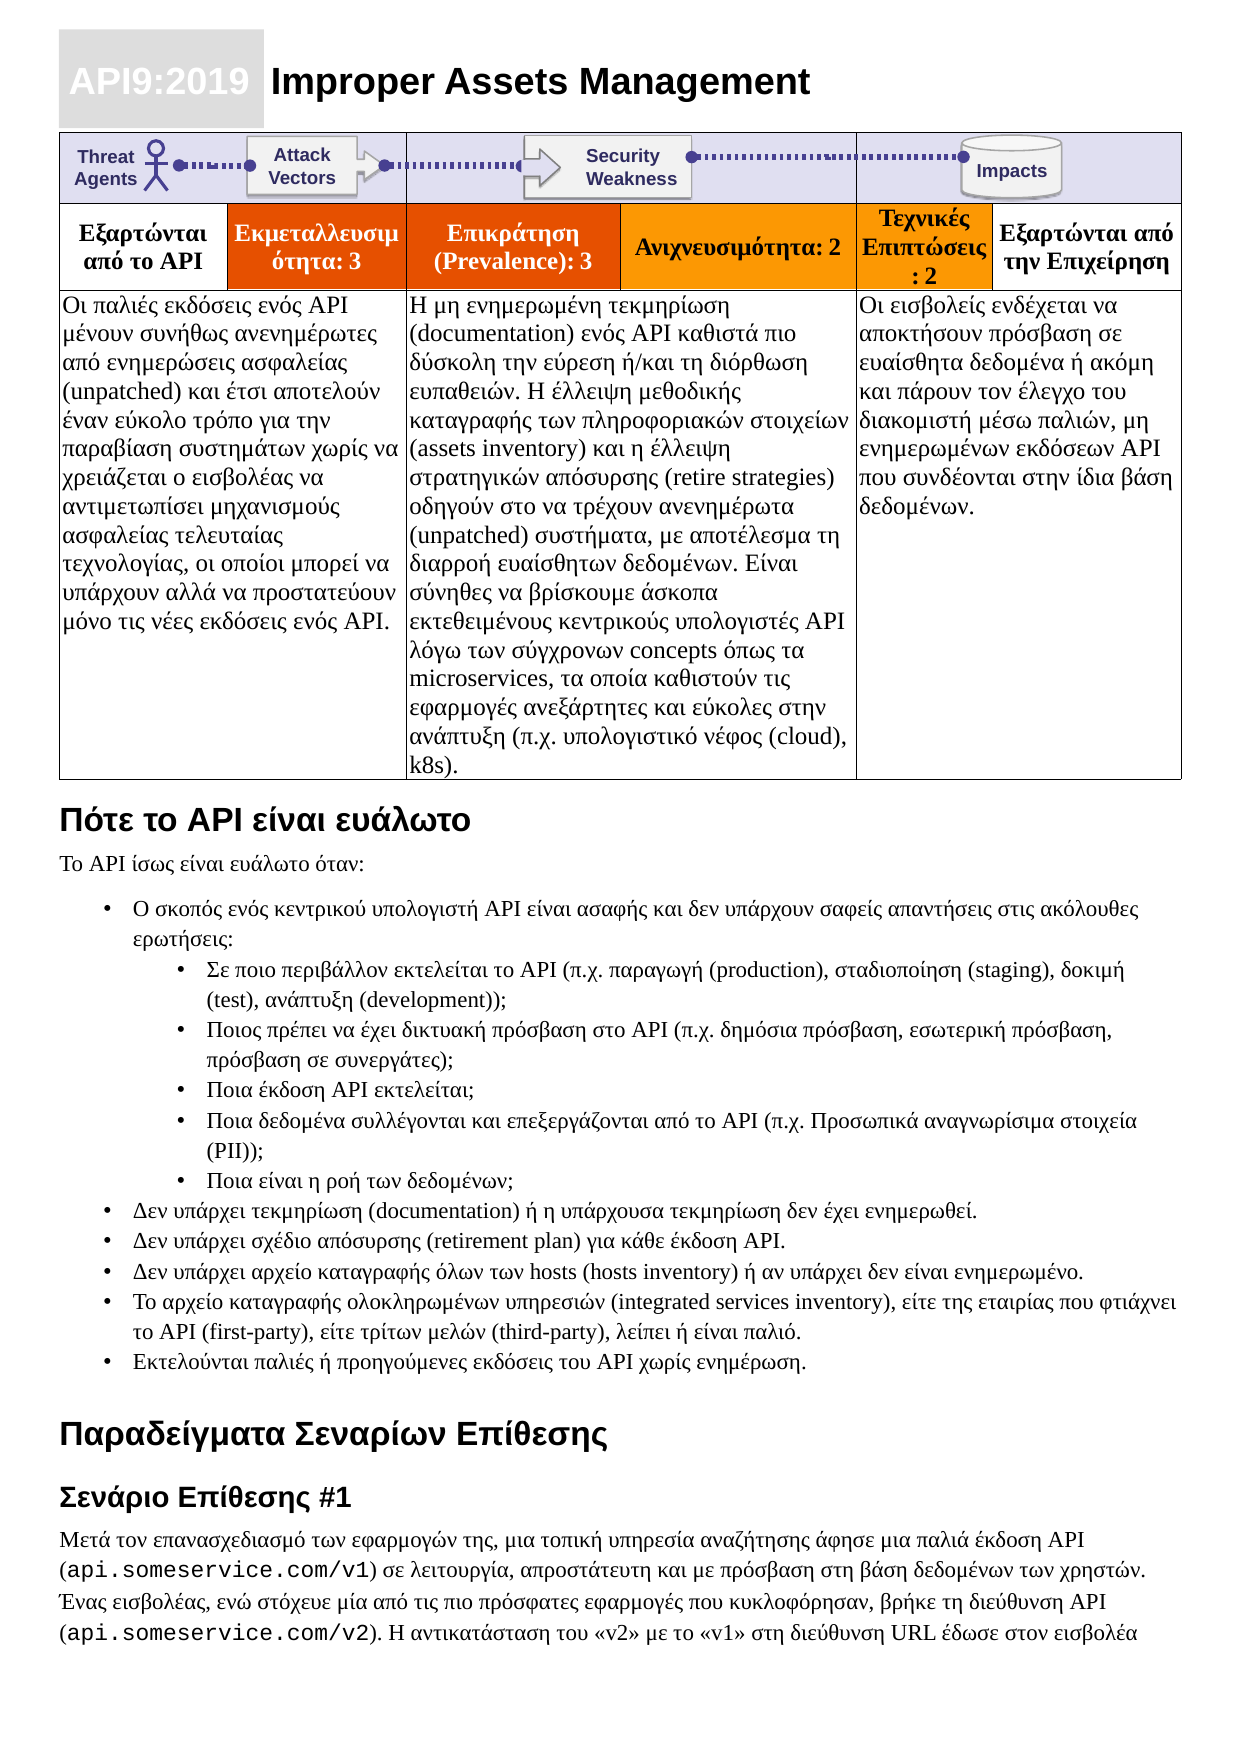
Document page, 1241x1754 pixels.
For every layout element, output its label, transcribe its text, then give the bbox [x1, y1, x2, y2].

list Το αρχείο καταγραφής ολοκληρωμένων υπηρεσιών (integrated services inventory), είτε της εταιρίας που φτιάχνει το API (first-party), είτε τρίτων μελών (third-party), λείπει ή είναι παλιό. [103, 1288, 1181, 1344]
list Εκτελούνται παλιές ή προηγούμενες εκδόσεις του API χωρίς ενημέρωση. [103, 1348, 1181, 1375]
subtitle Πότε το API είναι ευάλωτο [59, 799, 1181, 838]
table_cell Η μη ενημερωμένη τεκμηρίωση (documentation) ενός API καθιστά πιο δύσκολη την εύρεση ή/και τη διόρθωση ευπαθειών. Η έλλειψη μεθοδικής καταγραφής των πληροφοριακών στοιχείων (assets inventory) και η έλλειψη στρατηγικών απόσυρσης (retire strategies) οδηγούν στο να τρέχουν ανενημέρωτα (unpatched) συστήματα, με αποτέλεσμα τη διαρροή ευαίσθητων δεδομένων. Είναι σύνηθες να βρίσκουμε άσκοπα εκτεθειμένους κεντρικούς υπολογιστές API λόγω των σύγχρονων concepts όπως τα microservices, τα οποία καθιστούν τις εφαρμογές ανεξάρτητες και εύκολες στην ανάπτυξη (π.χ. υπολογιστικό νέφος (cloud), k8s). [407, 291, 856, 778]
table_header [992, 133, 1181, 203]
text Το API ίσως είναι ευάλωτο όταν: [59, 851, 1181, 877]
list Ποιος πρέπει να έχει δικτυακή πρόσβαση στο API (π.χ. δημόσια πρόσβαση, εσωτερική πρόσβαση, πρόσβαση σε συνεργάτες); [177, 1016, 1181, 1073]
table_cell Τεχνικές Επιπτώσεις: 2 [857, 204, 992, 289]
table_cell Εξαρτώνται από την Επιχείρηση [993, 204, 1181, 289]
table_header [857, 133, 992, 203]
table_header [227, 133, 406, 203]
list Ο σκοπός ενός κεντρικού υπολογιστή API είναι ασαφής και δεν υπάρχουν σαφείς απαντήσεις στις ακόλουθες ερωτήσεις: [103, 895, 1181, 952]
subtitle Παραδείγματα Σεναρίων Επίθεσης [59, 1414, 1181, 1453]
list Δεν υπάρχει σχέδιο απόσυρσης (retirement plan) για κάθε έκδοση API. [103, 1228, 1181, 1254]
list Ποια δεδομένα συλλέγονται και επεξεργάζονται από το API (π.χ. Προσωπικά αναγνωρίσιμα στοιχεία (PII)); [177, 1107, 1181, 1163]
table_header [60, 133, 227, 203]
subtitle Σενάριο Επίθεσης #1 [59, 1480, 1181, 1513]
text Μετά τον επανασχεδιασμό των εφαρμογών της, μια τοπική υπηρεσία αναζήτησης άφησε μια παλιά έκδοση API (api.someservice.com/v1) σε λειτουργία, απροστάτευτη και με πρόσβαση στη βάση δεδομένων των χρηστών. Ένας εισβολέας, ενώ στόχευε μία από τις πιο πρόσφατες εφαρμογές που κυκλοφόρησαν, βρήκε τη διεύθυνση API (api.someservice.com/v2). Η αντικατάσταση του «v2» με το «v1» στη διεύθυνση URL έδωσε στον εισβολέα [59, 1526, 1181, 1647]
table_cell Οι εισβολείς ενδέχεται να αποκτήσουν πρόσβαση σε ευαίσθητα δεδομένα ή ακόμη και πάρουν τον έλεγχο του διακομιστή μέσω παλιών, μη ενημερωμένων εκδόσεων API που συνδέονται στην ίδια βάση δεδομένων. [857, 291, 1181, 778]
table_header [620, 133, 856, 203]
list Σε ποιο περιβάλλον εκτελείται το API (π.χ. παραγωγή (production), σταδιοποίηση (staging), δοκιμή (test), ανάπτυξη (development)); [177, 956, 1181, 1012]
list Ποια είναι η ροή των δεδομένων; [177, 1167, 1181, 1193]
table_cell Εξαρτώνται από το API [60, 204, 227, 289]
table_cell Εκμεταλλευσιμότητα: 3 [228, 204, 406, 289]
table_cell Ανιχνευσιμότητα: 2 [621, 204, 856, 289]
list Δεν υπάρχει αρχείο καταγραφής όλων των hosts (hosts inventory) ή αν υπάρχει δεν είναι ενημερωμένο. [103, 1258, 1181, 1284]
table_header [407, 133, 620, 203]
table_cell Οι παλιές εκδόσεις ενός API μένουν συνήθως ανενημέρωτες από ενημερώσεις ασφαλείας (unpatched) και έτσι αποτελούν έναν εύκολο τρόπο για την παραβίαση συστημάτων χωρίς να χρειάζεται ο εισβολέας να αντιμετωπίσει μηχανισμούς ασφαλείας τελευταίας τεχνολογίας, οι οποίοι μπορεί να υπάρχουν αλλά να προστατεύουν μόνο τις νέες εκδόσεις ενός API. [60, 291, 406, 778]
list Ποια έκδοση API εκτελείται; [177, 1077, 1181, 1103]
list Δεν υπάρχει τεκμηρίωση (documentation) ή η υπάρχουσα τεκμηρίωση δεν έχει ενημερωθεί. [103, 1197, 1181, 1224]
table_cell Επικράτηση (Prevalence): 3 [407, 204, 620, 289]
